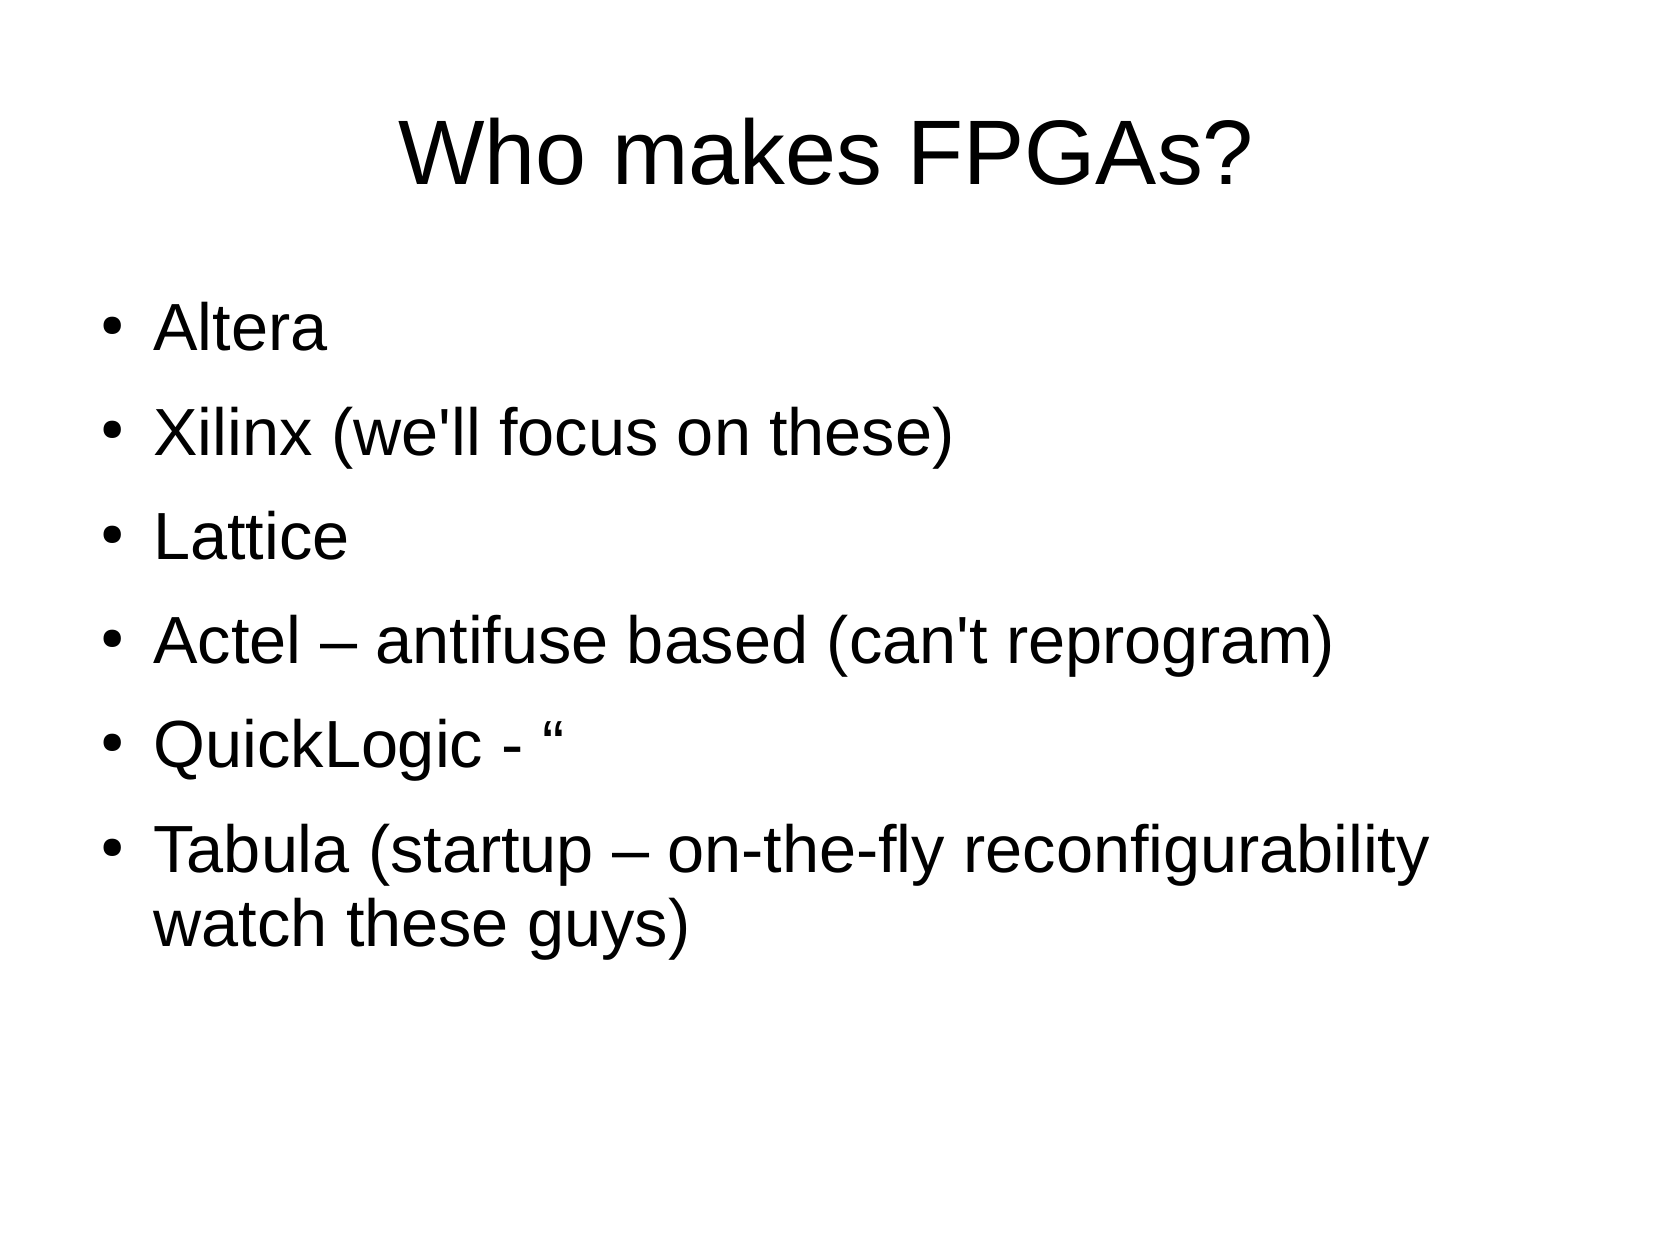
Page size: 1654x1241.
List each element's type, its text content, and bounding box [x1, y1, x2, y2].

list Altera Xilinx (we'll focus on these) Lattice Actel – antifuse based (can't reprogram) QuickLogic - “ Tabula (startup – on-the-fly reconfigurability watch these guys) [82, 290, 1571, 1109]
title Who makes FPGAs? [82, 56, 1571, 250]
